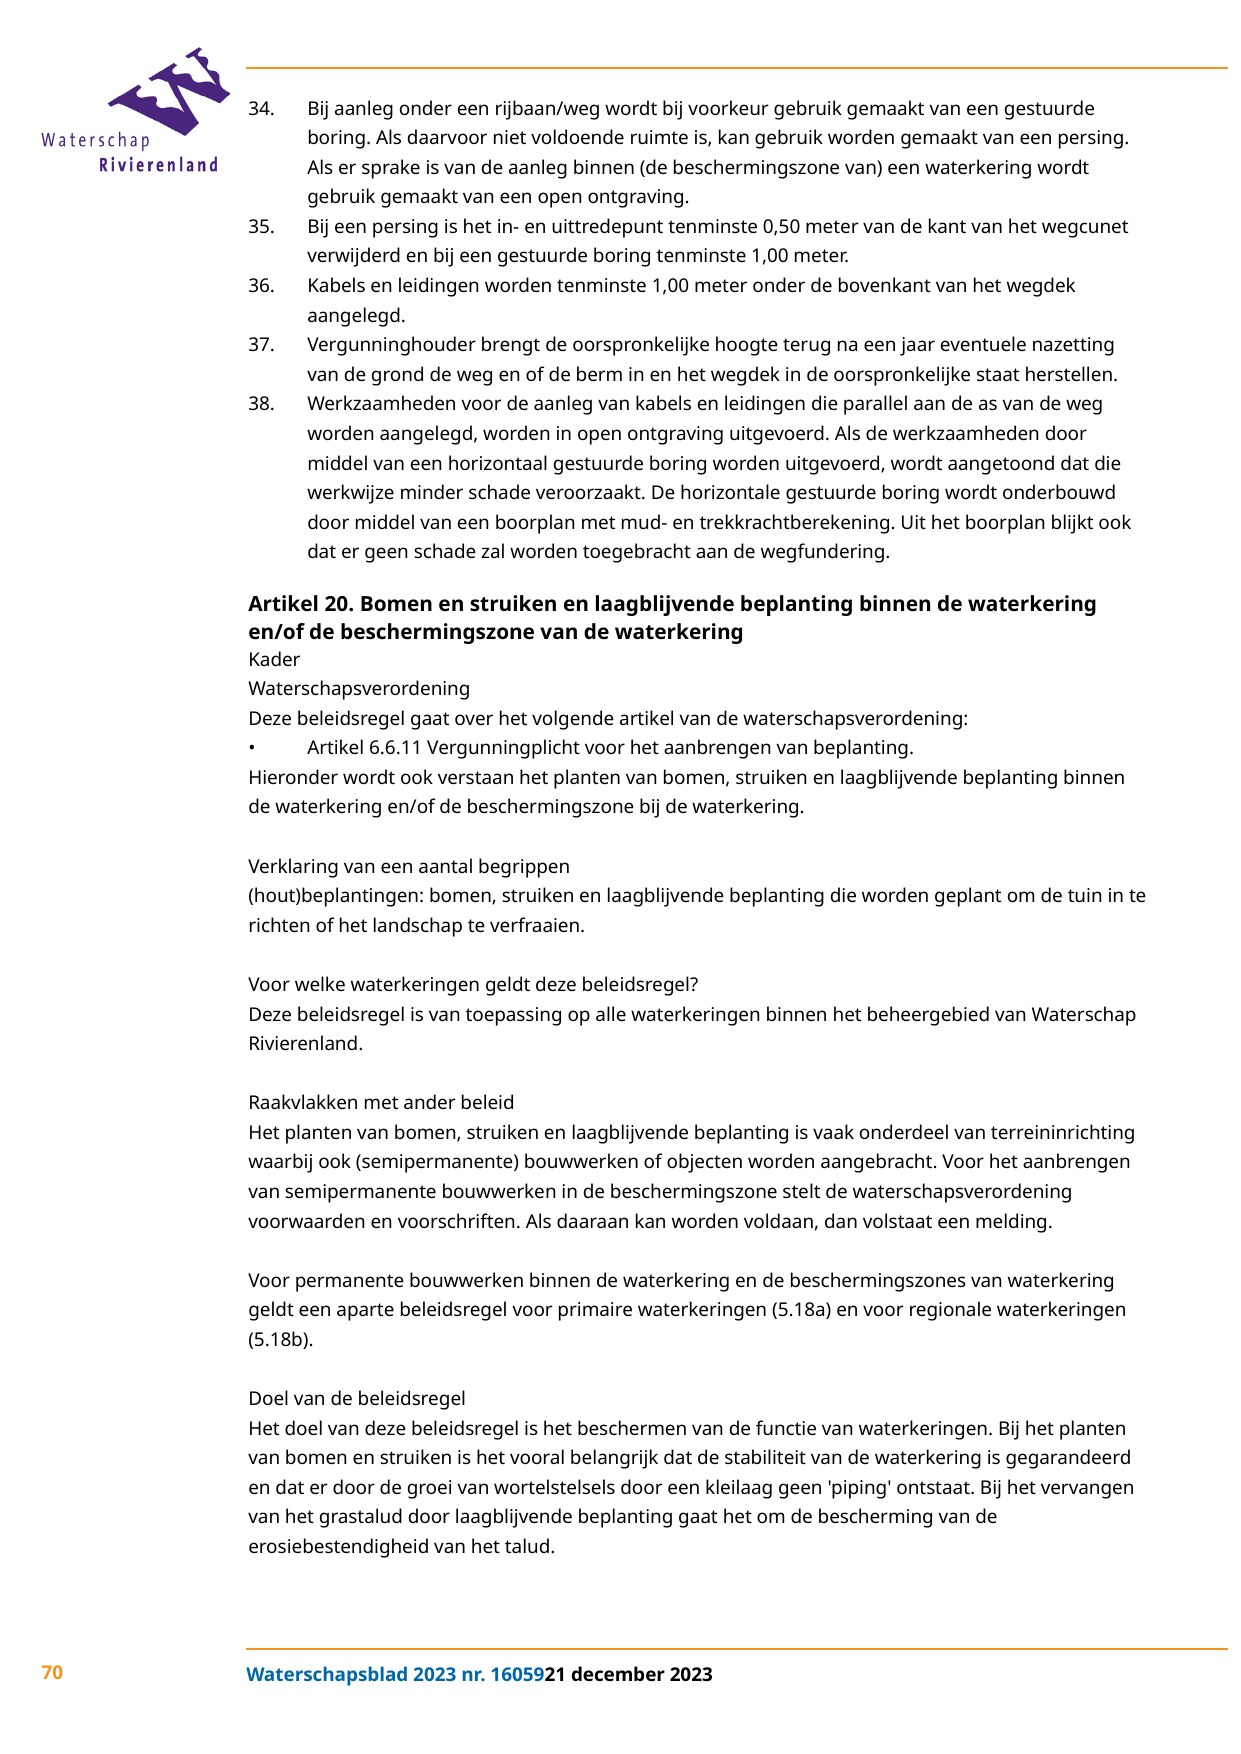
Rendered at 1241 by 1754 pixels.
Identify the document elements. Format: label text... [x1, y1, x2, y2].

text Voor welke waterkeringen geldt deze beleidsregel? [248, 971, 1152, 997]
text Deze beleidsregel gaat over het volgende artikel van de waterschapsverordening: [248, 705, 1152, 731]
text Hieronder wordt ook verstaan het planten van bomen, struiken en laagblijvende beplanting binnen de waterkering en/of de beschermingszone bij de waterkering. [248, 764, 1152, 819]
text Het planten van bomen, struiken en laagblijvende beplanting is vaak onderdeel van terreininrichting waarbij ook (semipermanente) bouwwerken of objecten worden aangebracht. Voor het aanbrengen van semipermanente bouwwerken in de beschermingszone stelt de waterschapsverordening voorwaarden en voorschriften. Als daaraan kan worden voldaan, dan volstaat een melding. [248, 1119, 1152, 1234]
list Bij aanleg onder een rijbaan/weg wordt bij voorkeur gebruik gemaakt van een gestuurde boring. Als daarvoor niet voldoende ruimte is, kan gebruik worden gemaakt van een persing. Als er sprake is van de aanleg binnen (de beschermingszone van) een waterkering wordt gebruik gemaakt van een open ontgraving. [248, 95, 1152, 209]
list Vergunninghouder brengt de oorspronkelijke hoogte terug na een jaar eventuele nazetting van de grond de weg en of de berm in en het wegdek in de oorspronkelijke staat herstellen. [248, 331, 1152, 387]
list Artikel 6.6.11 Vergunningplicht voor het aanbrengen van beplanting. [248, 734, 1152, 760]
list Bij een persing is het in- en uittredepunt tenminste 0,50 meter van de kant van het wegcunet verwijderd en bij een gestuurde boring tenminste 1,00 meter. [248, 213, 1152, 268]
text Deze beleidsregel is van toepassing op alle waterkeringen binnen het beheergebied van Waterschap Rivierenland. [248, 1001, 1152, 1056]
text Kader [248, 646, 1152, 672]
text Doel van de beleidsregel [248, 1385, 1152, 1411]
picture [41, 47, 231, 172]
list Werkzaamheden voor de aanleg van kabels en leidingen die parallel aan de as van de weg worden aangelegd, worden in open ontgraving uitgevoerd. Als de werkzaamheden door middel van een horizontaal gestuurde boring worden uitgevoerd, wordt aangetoond dat die werkwijze minder schade veroorzaakt. De horizontale gestuurde boring wordt onderbouwd door middel van een boorplan met mud- en trekkrachtberekening. Uit het boorplan blijkt ook dat er geen schade zal worden toegebracht aan de wegfundering. [248, 391, 1152, 564]
text Waterschapsverordening [248, 675, 1152, 701]
text Artikel 20. Bomen en struiken en laagblijvende beplanting binnen de waterkering en/of de beschermingszone van de waterkering [248, 589, 1152, 646]
text Voor permanente bouwwerken binnen de waterkering en de beschermingszones van waterkering geldt een aparte beleidsregel voor primaire waterkeringen (5.18a) en voor regionale waterkeringen (5.18b). [248, 1267, 1152, 1352]
list Kabels en leidingen worden tenminste 1,00 meter onder de bovenkant van het wegdek aangelegd. [248, 272, 1152, 328]
text Raakvlakken met ander beleid [248, 1089, 1152, 1115]
text Het doel van deze beleidsregel is het beschermen van de functie van waterkeringen. Bij het planten van bomen en struiken is het vooral belangrijk dat de stabiliteit van de waterkering is gegarandeerd en dat er door de groei van wortelstelsels door een kleilaag geen 'piping' ontstaat. Bij het vervangen van het grastalud door laagblijvende beplanting gaat het om de bescherming van de erosiebestendigheid van het talud. [248, 1415, 1152, 1559]
text Verklaring van een aantal begrippen [248, 853, 1152, 879]
text (hout)beplantingen: bomen, struiken en laagblijvende beplanting die worden geplant om de tuin in te richten of het landschap te verfraaien. [248, 882, 1152, 938]
